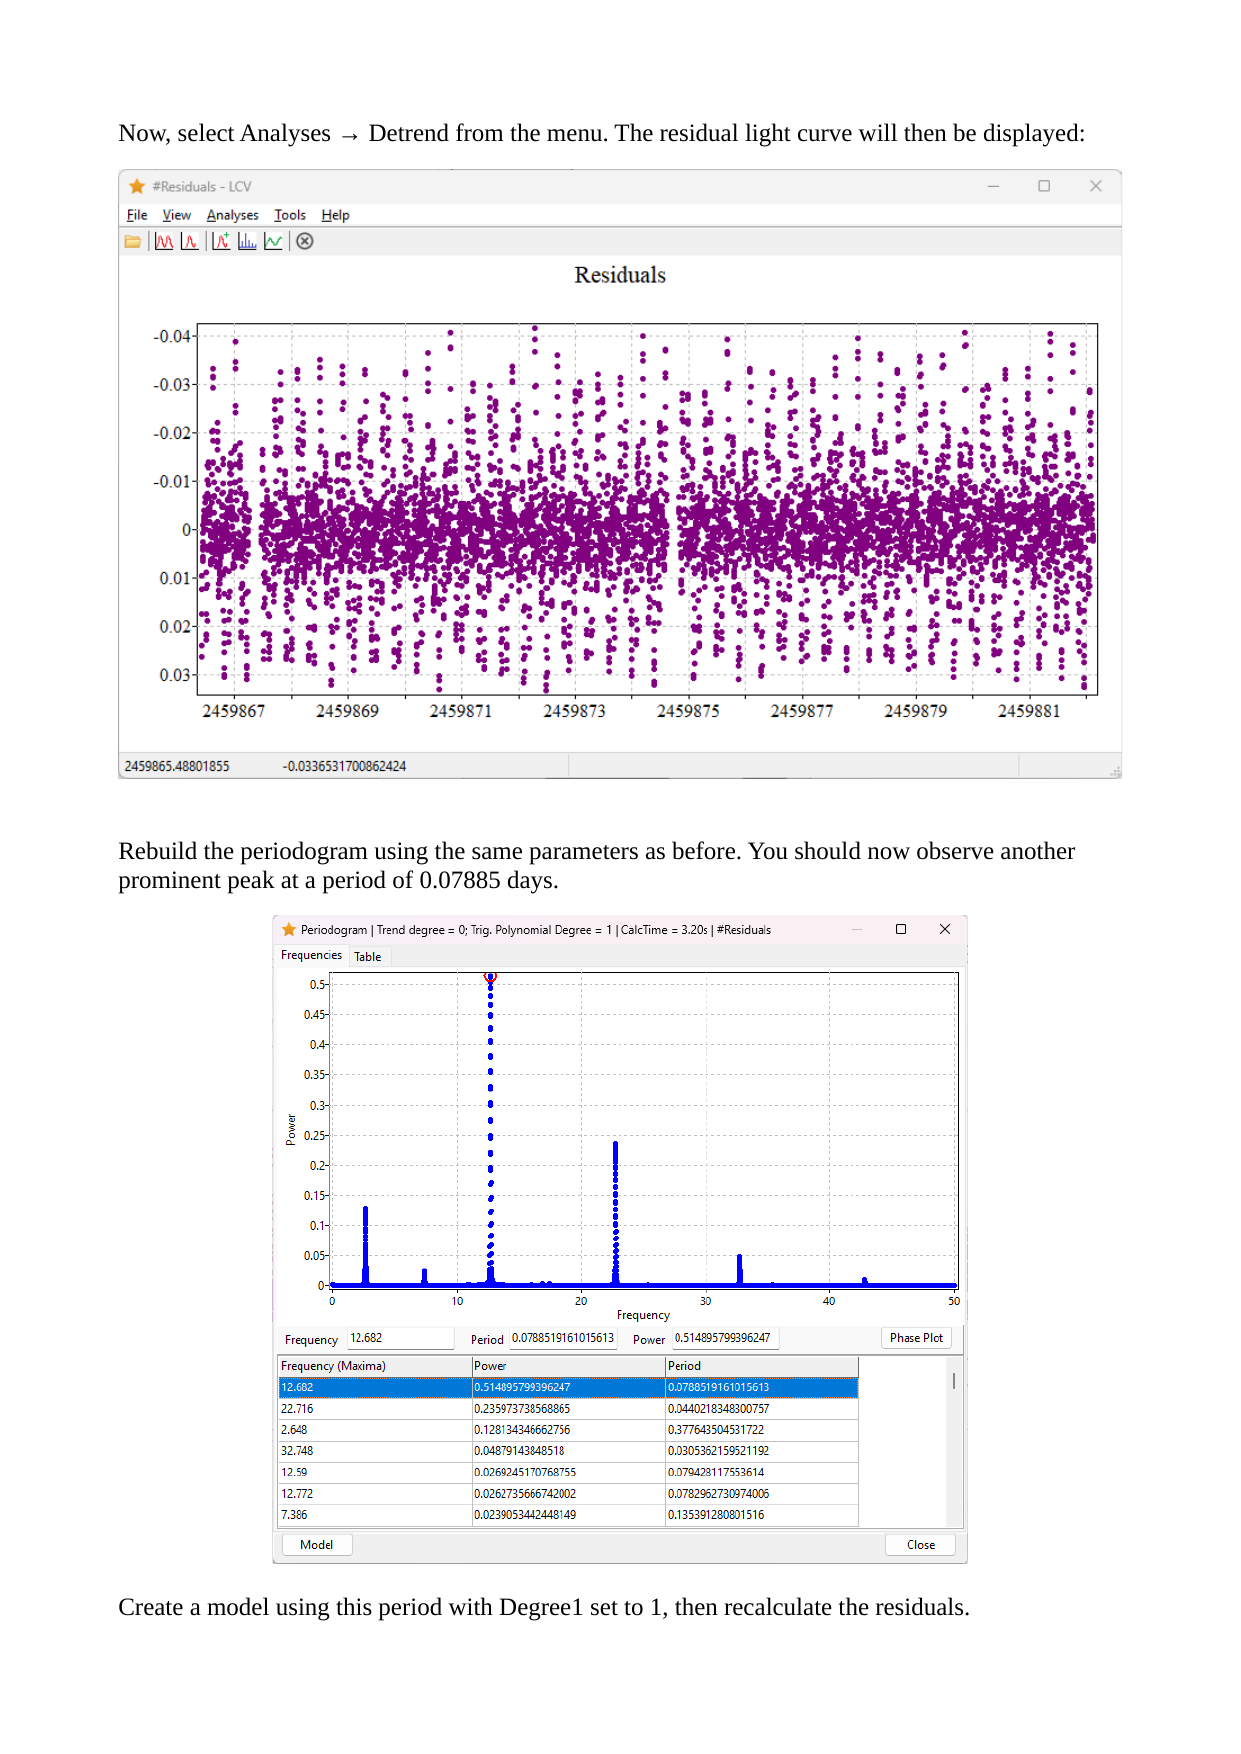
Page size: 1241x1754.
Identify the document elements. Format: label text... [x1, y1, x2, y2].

text Rebuild the periodogram using the same parameters as before. You should now observe another prominent peak at a period of 0.07885 days. [118, 836, 1122, 893]
text Create a model using this period with Degree1 set to 1, then recalculate the residuals. [118, 1592, 1122, 1621]
picture [272, 915, 968, 1564]
text Now, select Analyses → Detrend from the menu. The residual light curve will then be displayed: [118, 118, 1122, 147]
picture [118, 169, 1123, 779]
